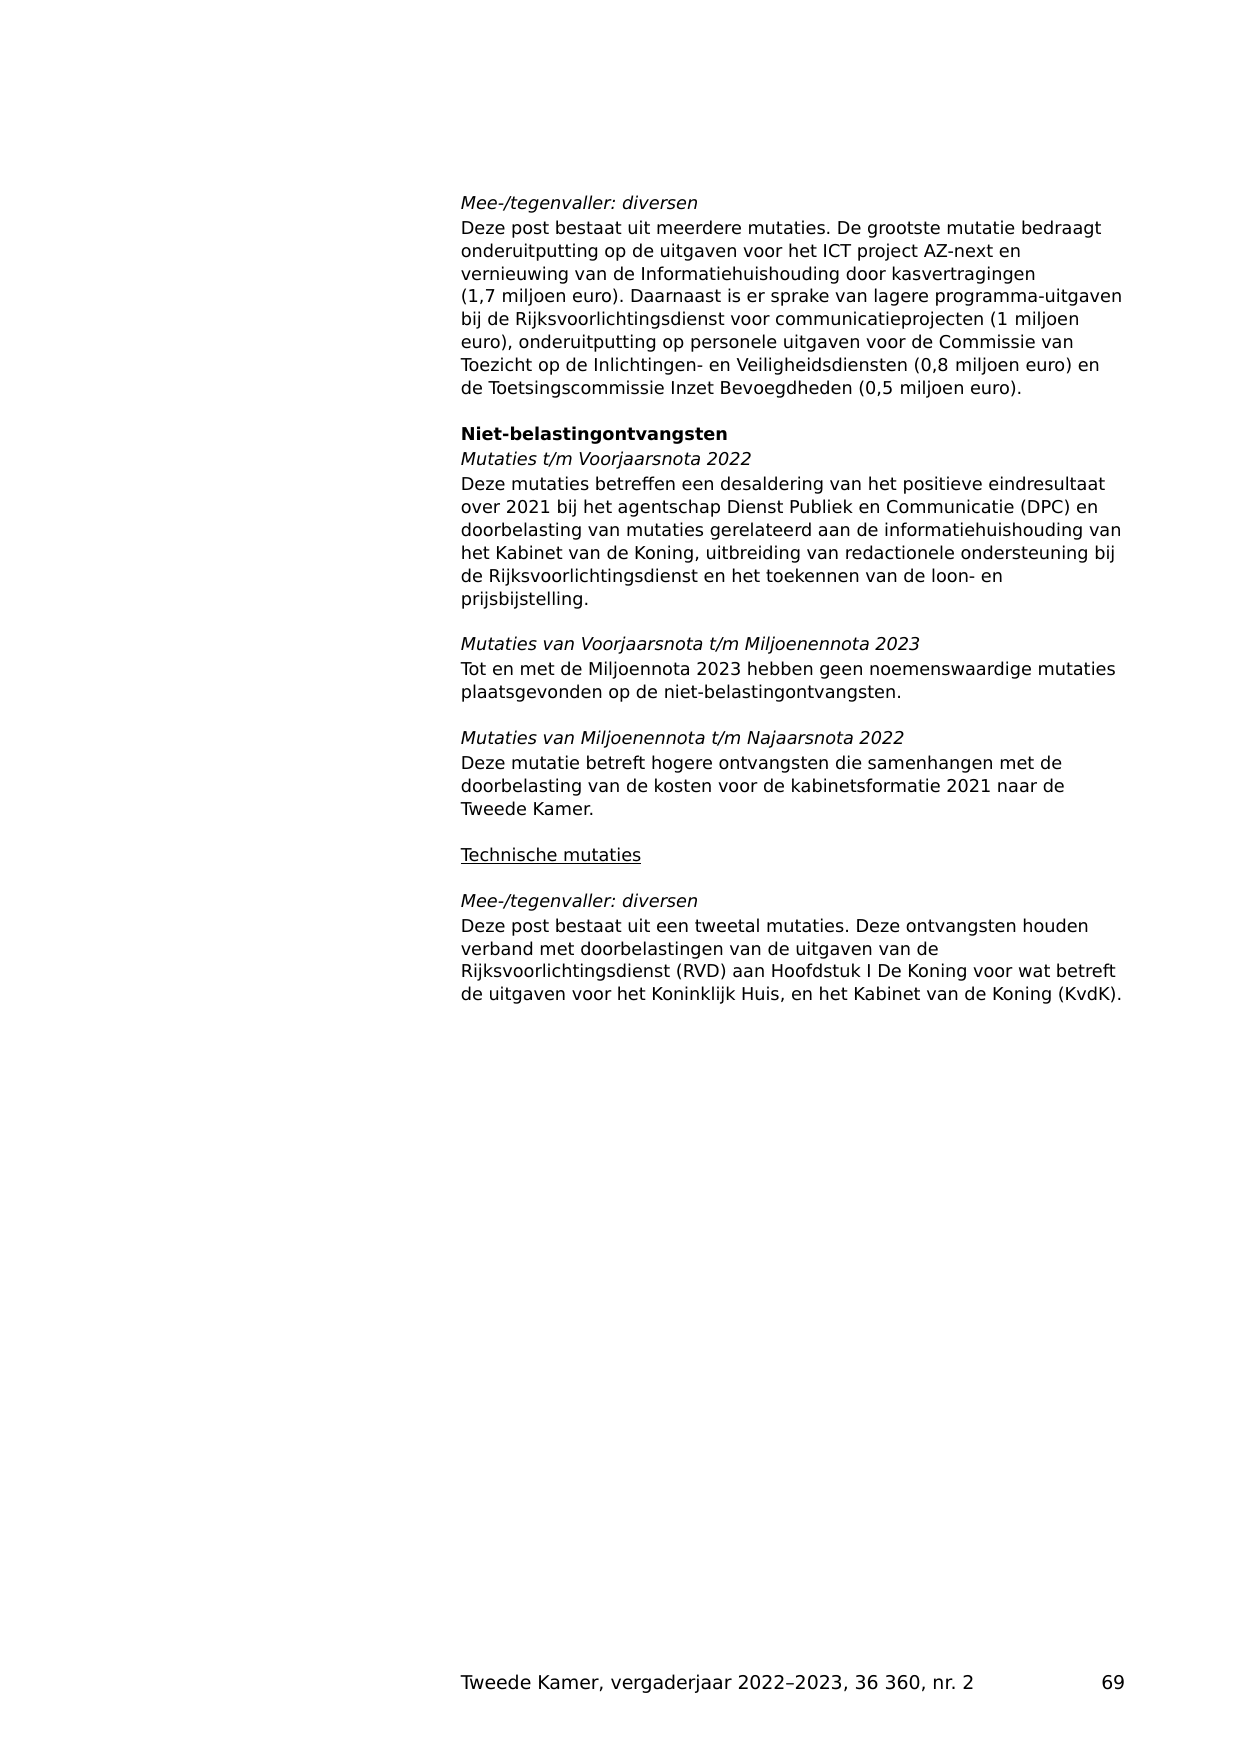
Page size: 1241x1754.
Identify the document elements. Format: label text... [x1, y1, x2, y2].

text Deze mutaties betreffen een desaldering van het positieve eindresultaat over 2021 bij het agentschap Dienst Publiek en Communicatie (DPC) en doorbelasting van mutaties gerelateerd aan de informatiehuishouding van het Kabinet van de Koning, uitbreiding van redactionele ondersteuning bij de Rijksvoorlichtingsdienst en het toekennen van de loon- en prijsbijstelling. [461, 472, 1125, 609]
text Deze mutatie betreft hogere ontvangsten die samenhangen met de doorbelasting van de kosten voor de kabinetsformatie 2021 naar de Tweede Kamer. [461, 751, 1125, 820]
text Mutaties van Voorjaarsnota t/m Miljoenennota 2023 [461, 632, 1125, 655]
text Deze post bestaat uit een tweetal mutaties. Deze ontvangsten houden verband met doorbelastingen van de uitgaven van de Rijksvoorlichtingsdienst (RVD) aan Hoofdstuk I De Koning voor wat betreft de uitgaven voor het Koninklijk Huis, en het Kabinet van de Koning (KvdK). [461, 914, 1125, 1005]
text Mee-/tegenvaller: diversen [461, 889, 1125, 912]
text Deze post bestaat uit meerdere mutaties. De grootste mutatie bedraagt onderuitputting op de uitgaven voor het ICT project AZ-next en vernieuwing van de Informatiehuishouding door kasvertragingen (1,7 miljoen euro). Daarnaast is er sprake van lagere programma-uitgaven bij de Rijksvoorlichtingsdienst voor communicatieprojecten (1 miljoen euro), onderuitputting op personele uitgaven voor de Commissie van Toezicht op de Inlichtingen- en Veiligheidsdiensten (0,8 miljoen euro) en de Toetsingscommissie Inzet Bevoegdheden (0,5 miljoen euro). [461, 216, 1125, 399]
text Mutaties t/m Voorjaarsnota 2022 [461, 447, 1125, 470]
text Mutaties van Miljoenennota t/m Najaarsnota 2022 [461, 726, 1125, 749]
text Technische mutaties [461, 843, 1125, 866]
text Tot en met de Miljoennota 2023 hebben geen noemenswaardige mutaties plaatsgevonden op de niet-belastingontvangsten. [461, 657, 1125, 703]
text Niet-belastingontvangsten [461, 422, 1125, 445]
text Mee-/tegenvaller: diversen [461, 191, 1125, 214]
